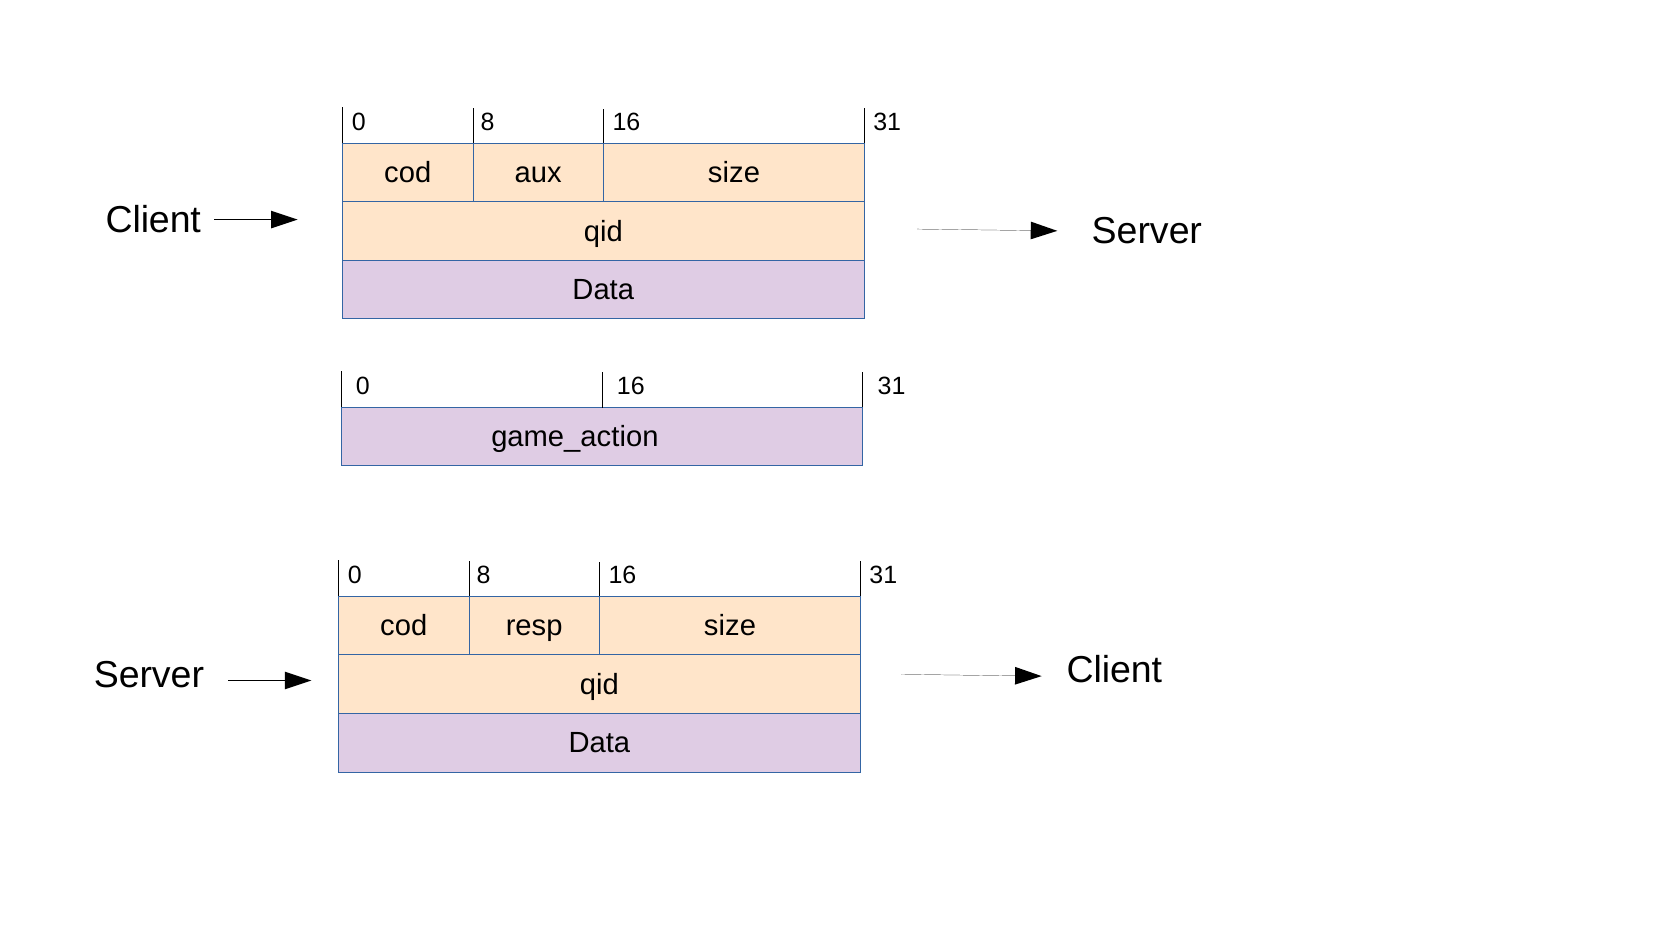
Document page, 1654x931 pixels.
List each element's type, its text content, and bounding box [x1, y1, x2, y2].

text_box Data [342, 260, 865, 319]
text_box 0 [333, 553, 377, 597]
text_box 0 [337, 100, 381, 144]
text_box 31 [854, 553, 913, 597]
text_box cod [342, 143, 474, 202]
text_box Server [1076, 202, 1217, 260]
text_box 16 [597, 100, 656, 144]
text_box game_action [341, 407, 863, 466]
text_box size [604, 143, 865, 202]
text_box 0 [341, 364, 385, 407]
text_box resp [470, 596, 600, 655]
text_box size [600, 596, 861, 655]
text_box qid [338, 655, 861, 713]
text_box 8 [465, 100, 510, 143]
text_box Client [1051, 640, 1177, 698]
text_box qid [342, 202, 865, 260]
text_box 8 [461, 553, 506, 596]
text_box 31 [858, 100, 917, 144]
text_box Client [90, 191, 216, 249]
text_box Server [78, 645, 219, 703]
text_box Data [338, 713, 861, 773]
text_box aux [474, 143, 604, 202]
text_box cod [338, 596, 470, 655]
text_box 16 [602, 364, 660, 408]
text_box 16 [593, 553, 652, 597]
text_box 31 [862, 364, 921, 408]
